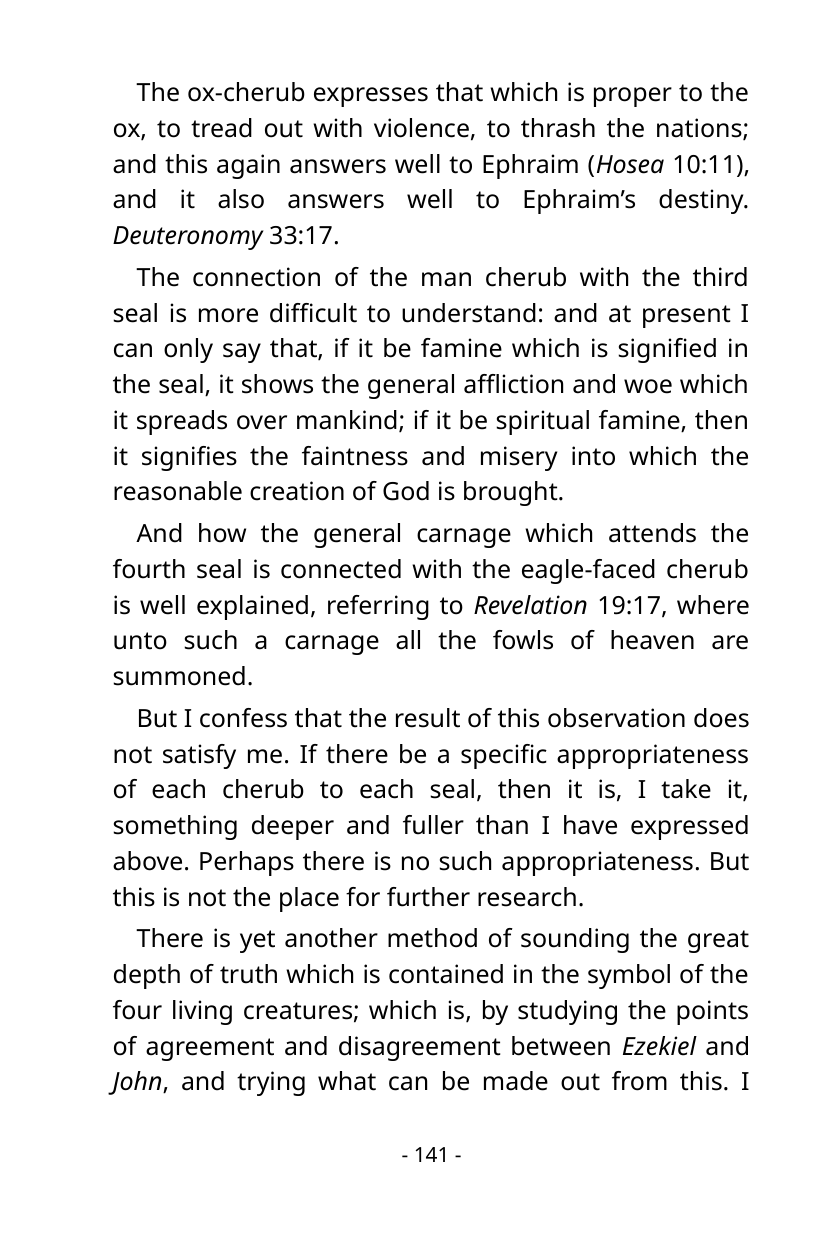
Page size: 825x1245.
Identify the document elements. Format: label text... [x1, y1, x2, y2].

text But I confess that the result of this observation does not satisfy me. If there be a specific appropriateness of each cherub to each seal, then it is, I take it, something deeper and fuller than I have expressed above. Perhaps there is no such appropriateness. But this is not the place for further research. [112, 701, 750, 913]
text The connection of the man cherub with the third seal is more difficult to understand: and at present I can only say that, if it be famine which is signified in the seal, it shows the general affliction and woe which it spreads over mankind; if it be spiritual famine, then it signifies the faintness and misery into which the reasonable creation of God is brought. [112, 260, 750, 508]
text And how the general carnage which attends the fourth seal is connected with the eagle-faced cherub is well explained, referring to Revelation 19:17, where unto such a carnage all the fowls of heaven are summoned. [112, 516, 750, 693]
text There is yet another method of sounding the great depth of truth which is contained in the symbol of the four living creatures; which is, by studying the points of agreement and disagreement between Ezekiel and John, and trying what can be made out from this. I [112, 921, 750, 1098]
text The ox-cherub expresses that which is proper to the ox, to tread out with violence, to thrash the nations; and this again answers well to Ephraim (Hosea 10:11), and it also answers well to Ephraim’s destiny. Deuteronomy 33:17. [112, 75, 750, 252]
